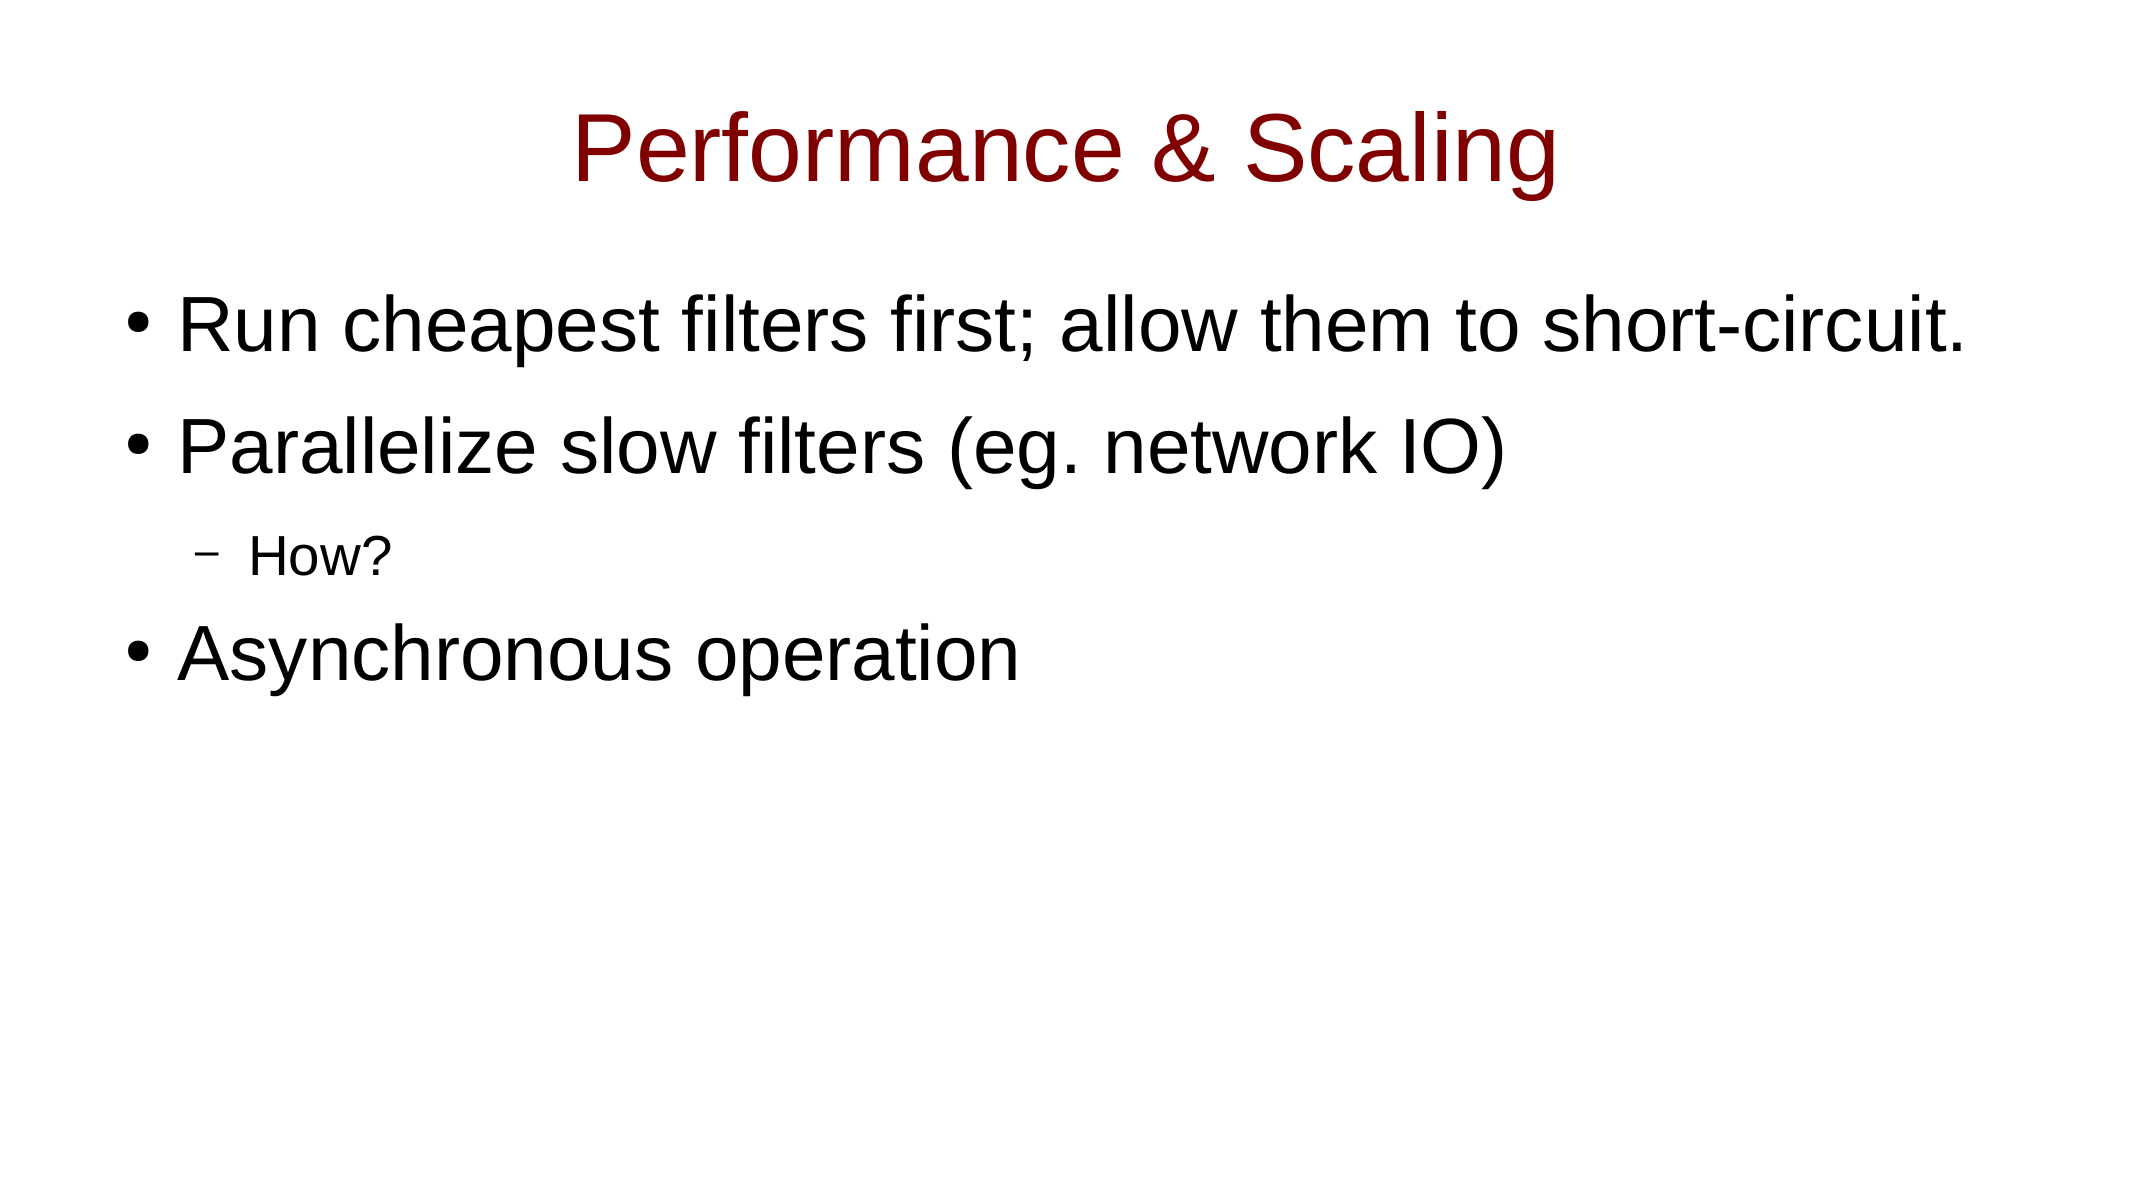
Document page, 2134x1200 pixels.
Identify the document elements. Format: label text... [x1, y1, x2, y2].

list Run cheapest filters first; allow them to short-circuit. Parallelize slow filters (eg. network IO) How? Asynchronous operation [106, 280, 1984, 977]
title Performance & Scaling [106, 47, 2027, 249]
